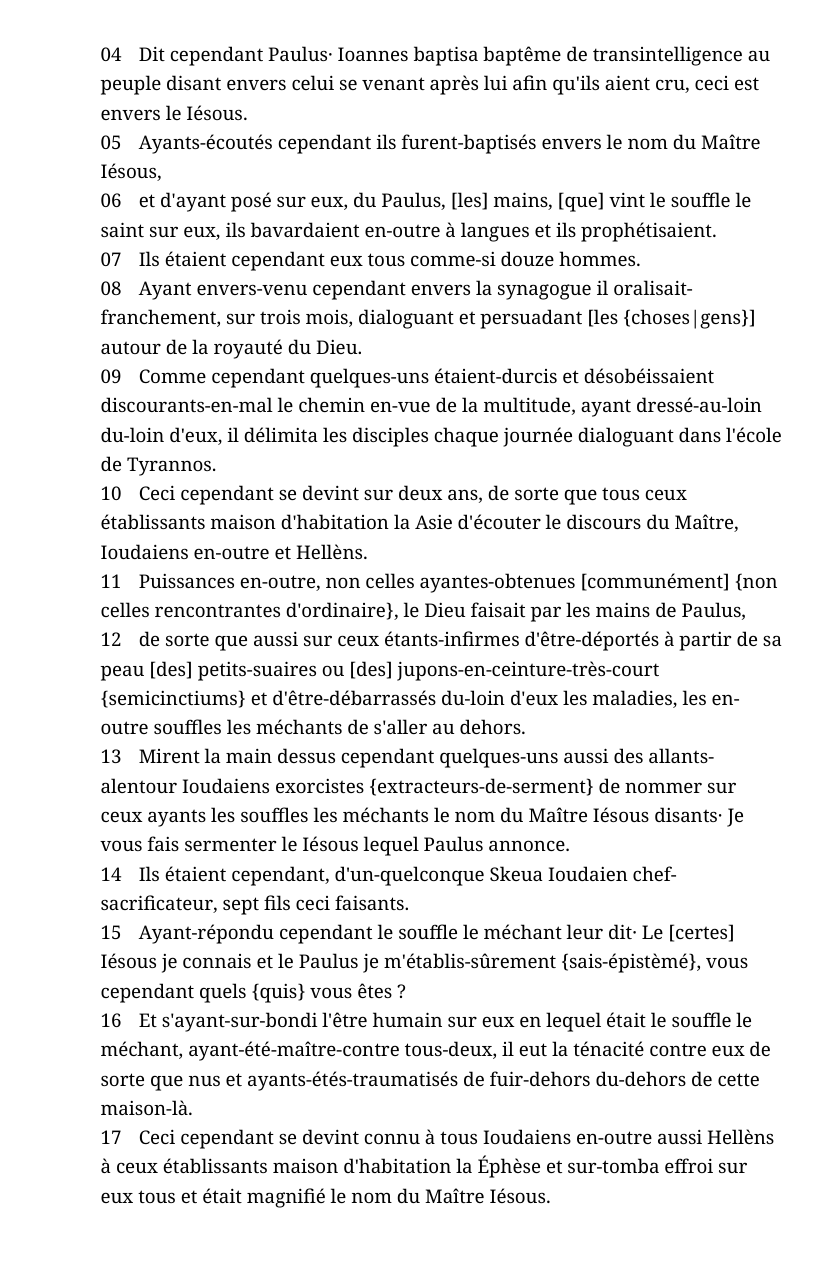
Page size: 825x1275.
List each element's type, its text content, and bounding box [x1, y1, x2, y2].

text 04 Dit cependant Paulus· Ioannes baptisa baptême de transintelligence au peuple disant envers celui se venant après lui afin qu'ils aient cru, ceci est envers le Iésous. 05 Ayants-écoutés cependant ils furent-baptisés envers le nom du Maître Iésous, 06 et d'ayant posé sur eux, du Paulus, [les] mains, [que] vint le souffle le saint sur eux, ils bavardaient en-outre à langues et ils prophétisaient. 07 Ils étaient cependant eux tous comme-si douze hommes. 08 Ayant envers-venu cependant envers la synagogue il oralisait-franchement, sur trois mois, dialoguant et persuadant [les {choses|gens}] autour de la royauté du Dieu. 09 Comme cependant quelques-uns étaient-durcis et désobéissaient discourants-en-mal le chemin en-vue de la multitude, ayant dressé-au-loin du-loin d'eux, il délimita les disciples chaque journée dialoguant dans l'école de Tyrannos. 10 Ceci cependant se devint sur deux ans, de sorte que tous ceux établissants maison d'habitation la Asie d'écouter le discours du Maître, Ioudaiens en-outre et Hellèns. 11 Puissances en-outre, non celles ayantes-obtenues [communément] {non celles rencontrantes d'ordinaire}, le Dieu faisait par les mains de Paulus, 12 de sorte que aussi sur ceux étants-infirmes d'être-déportés à partir de sa peau [des] petits-suaires ou [des] jupons-en-ceinture-très-court {semicinctiums} et d'être-débarrassés du-loin d'eux les maladies, les en-outre souffles les méchants de s'aller au dehors. 13 Mirent la main dessus cependant quelques-uns aussi des allants-alentour Ioudaiens exorcistes {extracteurs-de-serment} de nommer sur ceux ayants les souffles les méchants le nom du Maître Iésous disants· Je vous fais sermenter le Iésous lequel Paulus annonce. 14 Ils étaient cependant, d'un-quelconque Skeua Ioudaien chef-sacrificateur, sept fils ceci faisants. 15 Ayant-répondu cependant le souffle le méchant leur dit· Le [certes] Iésous je connais et le Paulus je m'établis-sûrement {sais-épistèmé}, vous cependant quels {quis} vous êtes ? 16 Et s'ayant-sur-bondi l'être humain sur eux en lequel était le souffle le méchant, ayant-été-maître-contre tous-deux, il eut la ténacité contre eux de sorte que nus et ayants-étés-traumatisés de fuir-dehors du-dehors de cette maison-là. 17 Ceci cependant se devint connu à tous Ioudaiens en-outre aussi Hellèns à ceux établissants maison d'habitation la Éphèse et sur-tomba effroi sur eux tous et était magnifié le nom du Maître Iésous. [100, 41, 784, 1208]
